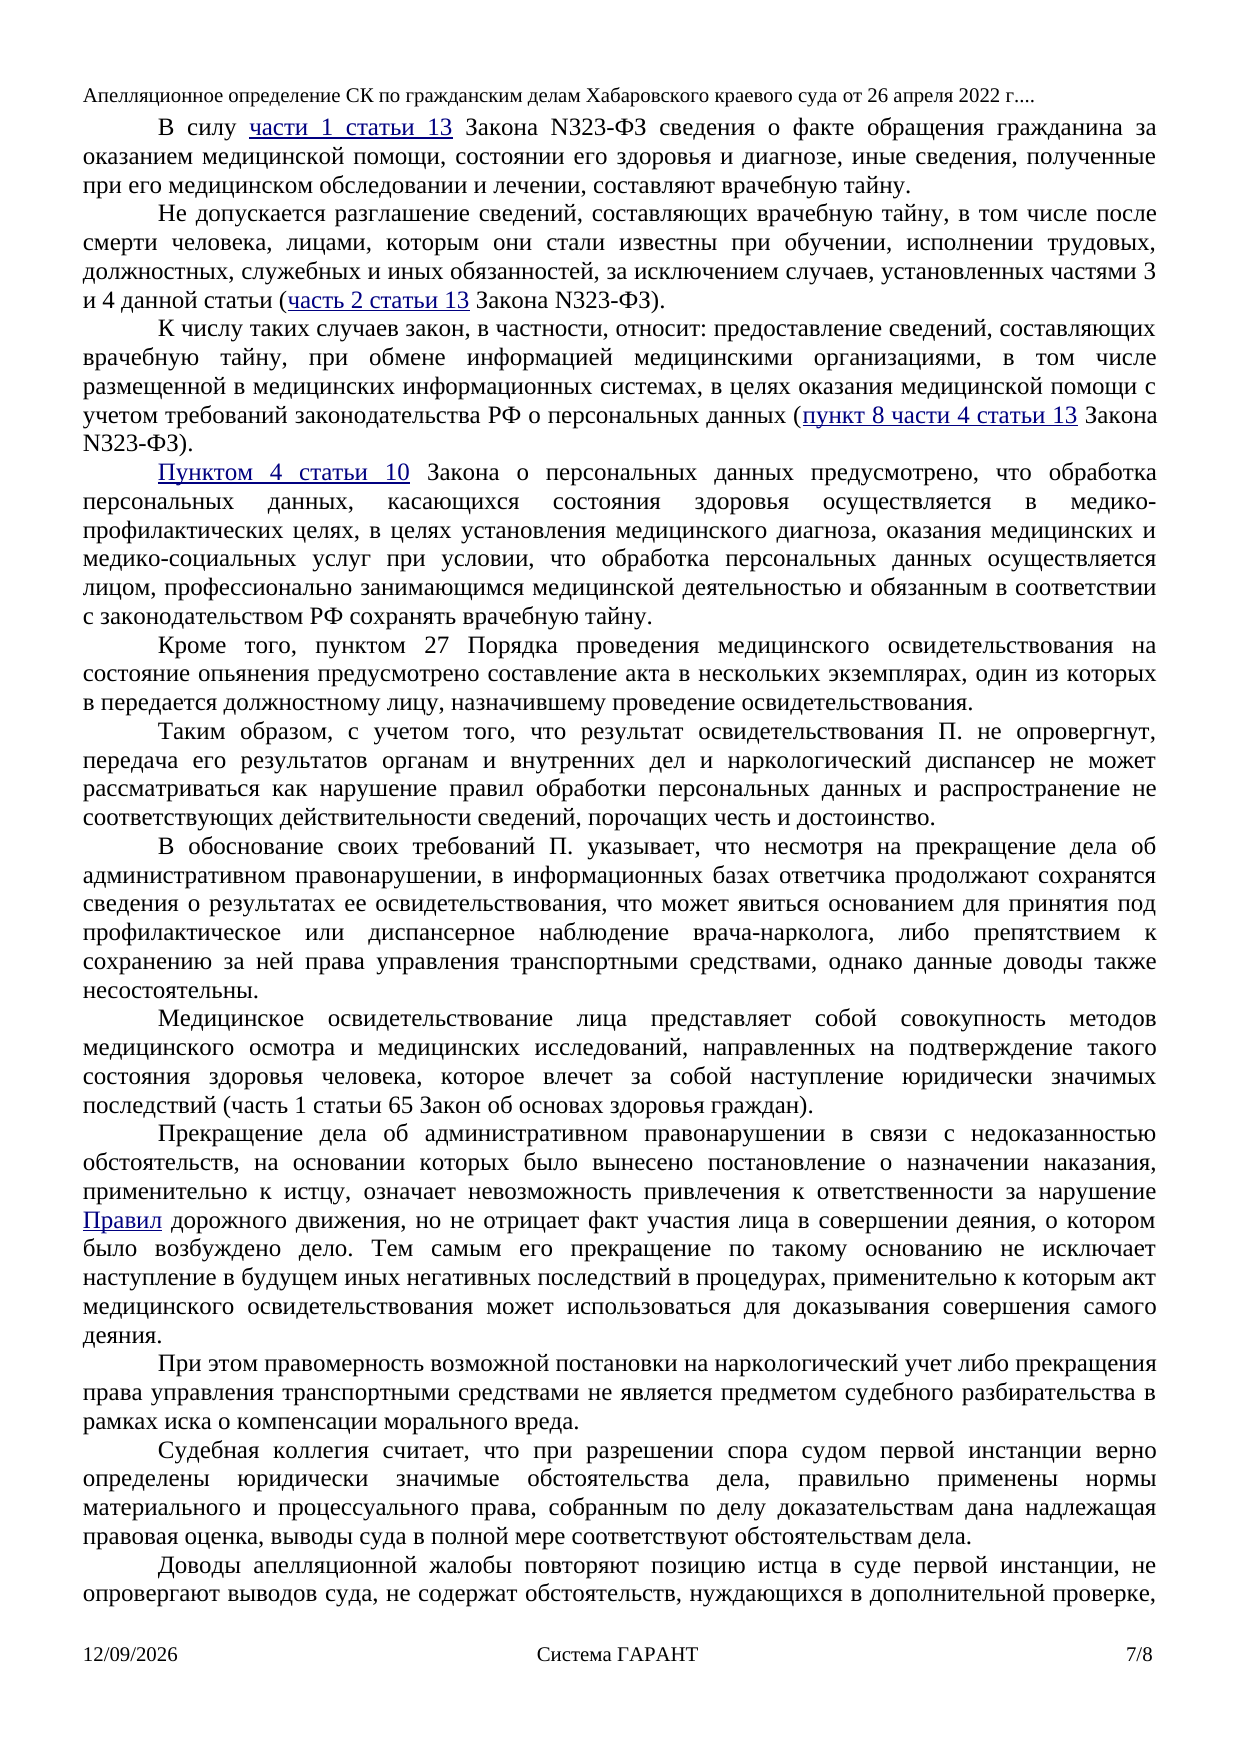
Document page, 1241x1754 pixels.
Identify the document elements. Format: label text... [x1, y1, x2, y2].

text При этом правомерность возможной постановки на наркологический учет либо прекращения права управления транспортными средствами не является предметом судебного разбирательства в рамках иска о компенсации морального вреда. [83, 1348, 1157, 1435]
text Таким образом, с учетом того, что результат освидетельствования П. не опровергнут, передача его результатов органам и внутренних дел и наркологический диспансер не может рассматриваться как нарушение правил обработки персональных данных и распространение не соответствующих действительности сведений, порочащих честь и достоинство. [83, 716, 1157, 831]
text Судебная коллегия считает, что при разрешении спора судом первой инстанции верно определены юридически значимые обстоятельства дела, правильно применены нормы материального и процессуального права, собранным по делу доказательствам дана надлежащая правовая оценка, выводы суда в полной мере соответствуют обстоятельствам дела. [83, 1435, 1157, 1550]
text В обоснование своих требований П. указывает, что несмотря на прекращение дела об административном правонарушении, в информационных базах ответчика продолжают сохранятся сведения о результатах ее освидетельствования, что может явиться основанием для принятия под профилактическое или диспансерное наблюдение врача-нарколога, либо препятствием к сохранению за ней права управления транспортными средствами, однако данные доводы также несостоятельны. [83, 831, 1157, 1003]
text Пунктом 4 статьи 10 Закона о персональных данных предусмотрено, что обработка персональных данных, касающихся состояния здоровья осуществляется в медико-профилактических целях, в целях установления медицинского диагноза, оказания медицинских и медико-социальных услуг при условии, что обработка персональных данных осуществляется лицом, профессионально занимающимся медицинской деятельностью и обязанным в соответствии с законодательством РФ сохранять врачебную тайну. [83, 457, 1157, 630]
text В силу части 1 статьи 13 Закона N323-ФЗ сведения о факте обращения гражданина за оказанием медицинской помощи, состоянии его здоровья и диагнозе, иные сведения, полученные при его медицинском обследовании и лечении, составляют врачебную тайну. [83, 112, 1157, 198]
text Медицинское освидетельствование лица представляет собой совокупность методов медицинского осмотра и медицинских исследований, направленных на подтверждение такого состояния здоровья человека, которое влечет за собой наступление юридически значимых последствий (часть 1 статьи 65 Закон об основах здоровья граждан). [83, 1003, 1157, 1118]
text Не допускается разглашение сведений, составляющих врачебную тайну, в том числе после смерти человека, лицами, которым они стали известны при обучении, исполнении трудовых, должностных, служебных и иных обязанностей, за исключением случаев, установленных частями 3 и 4 данной статьи (часть 2 статьи 13 Закона N323-ФЗ). [83, 198, 1157, 313]
text Прекращение дела об административном правонарушении в связи с недоказанностью обстоятельств, на основании которых было вынесено постановление о назначении наказания, применительно к истцу, означает невозможность привлечения к ответственности за нарушение Правил дорожного движения, но не отрицает факт участия лица в совершении деяния, о котором было возбуждено дело. Тем самым его прекращение по такому основанию не исключает наступление в будущем иных негативных последствий в процедурах, применительно к которым акт медицинского освидетельствования может использоваться для доказывания совершения самого деяния. [83, 1118, 1157, 1348]
text К числу таких случаев закон, в частности, относит: предоставление сведений, составляющих врачебную тайну, при обмене информацией медицинскими организациями, в том числе размещенной в медицинских информационных системах, в целях оказания медицинской помощи с учетом требований законодательства РФ о персональных данных (пункт 8 части 4 статьи 13 Закона N323-ФЗ). [83, 313, 1157, 457]
text Доводы апелляционной жалобы повторяют позицию истца в суде первой инстанции, не опровергают выводов суда, не содержат обстоятельств, нуждающихся в дополнительной проверке, [83, 1550, 1157, 1607]
text Кроме того, пунктом 27 Порядка проведения медицинского освидетельствования на состояние опьянения предусмотрено составление акта в нескольких экземплярах, один из которых в передается должностному лицу, назначившему проведение освидетельствования. [83, 630, 1157, 716]
